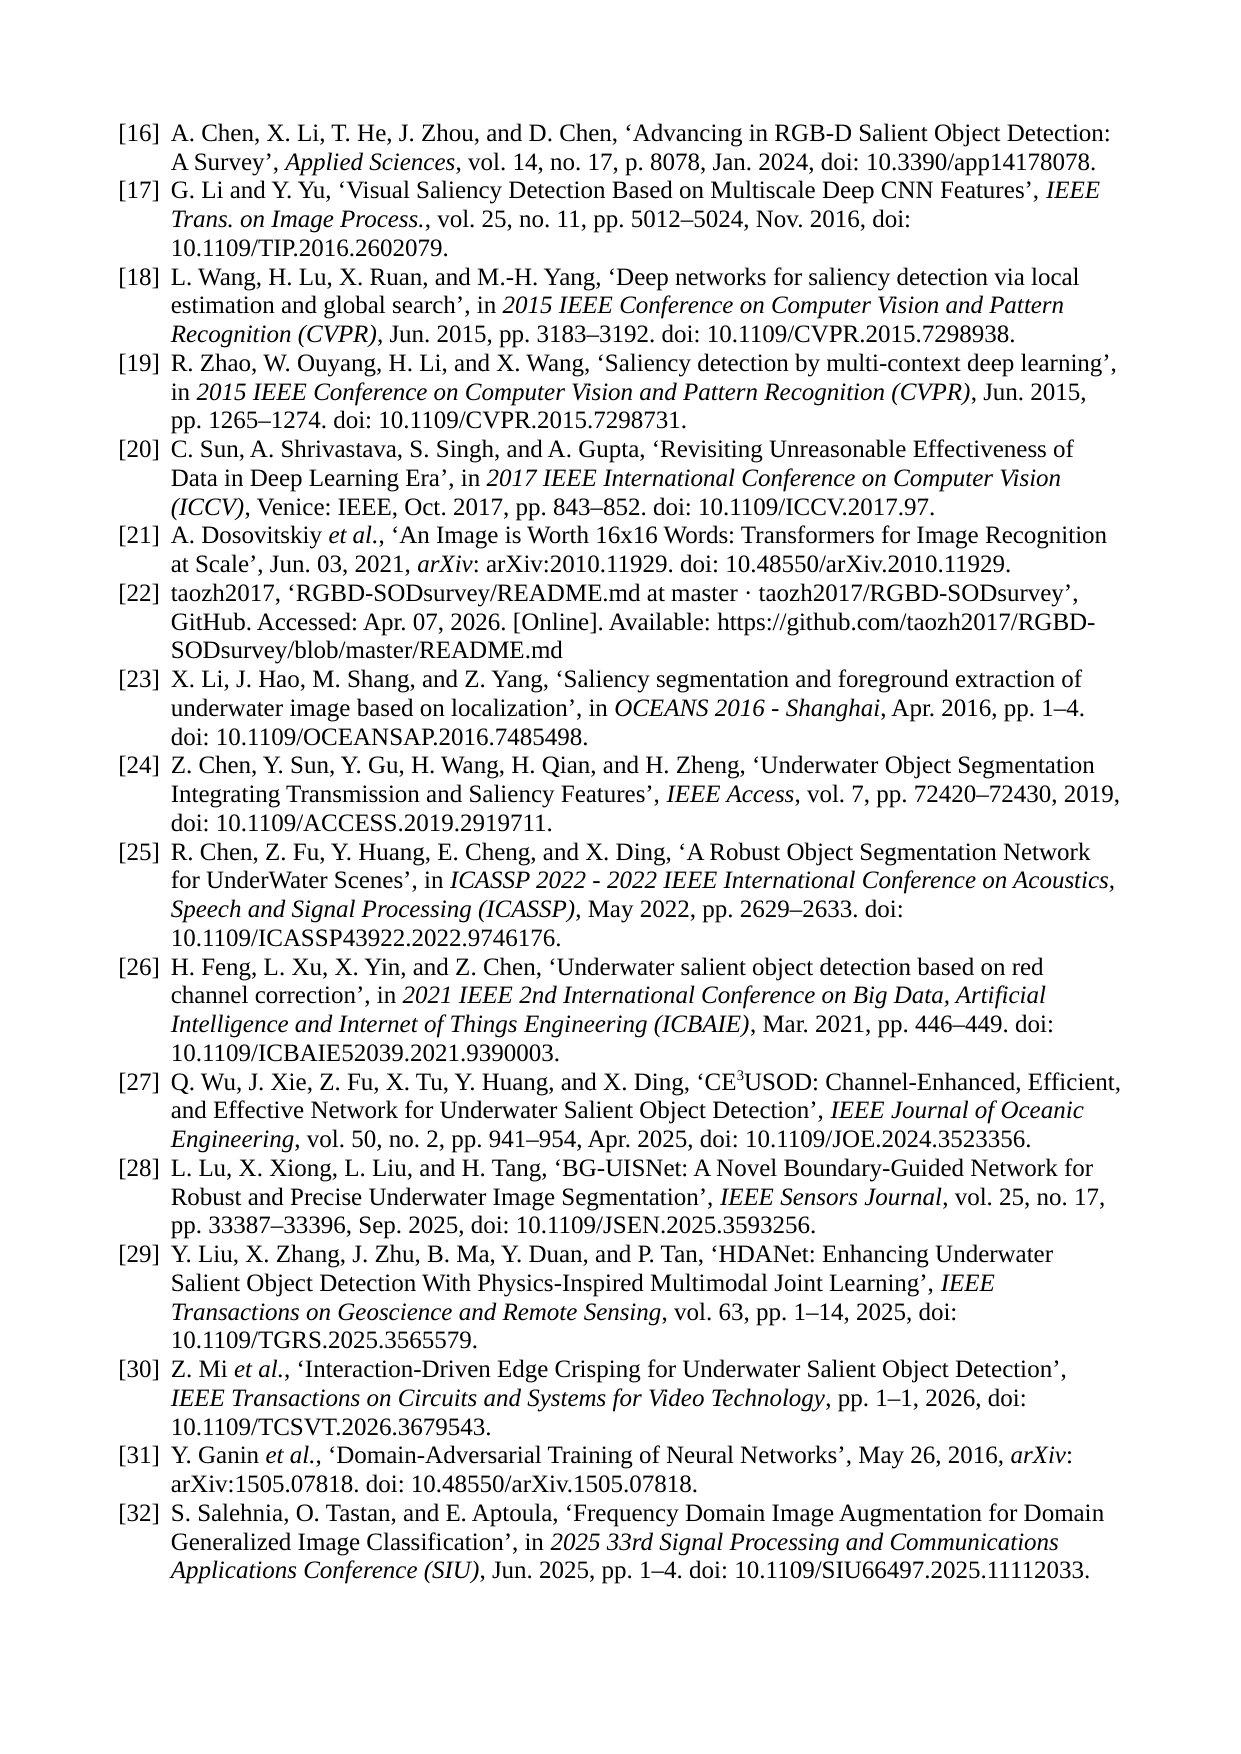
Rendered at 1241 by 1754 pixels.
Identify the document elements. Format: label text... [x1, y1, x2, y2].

text [19] R. Zhao, W. Ouyang, H. Li, and X. Wang, ‘Saliency detection by multi-context deep learning’, in 2015 IEEE Conference on Computer Vision and Pattern Recognition (CVPR), Jun. 2015, pp. 1265–1274. doi: 10.1109/CVPR.2015.7298731. [118, 348, 1122, 434]
text [21] A. Dosovitskiy et al., ‘An Image is Worth 16x16 Words: Transformers for Image Recognition at Scale’, Jun. 03, 2021, arXiv: arXiv:2010.11929. doi: 10.48550/arXiv.2010.11929. [118, 521, 1122, 578]
text [32] S. Salehnia, O. Tastan, and E. Aptoula, ‘Frequency Domain Image Augmentation for Domain Generalized Image Classification’, in 2025 33rd Signal Processing and Communications Applications Conference (SIU), Jun. 2025, pp. 1–4. doi: 10.1109/SIU66497.2025.11112033. [118, 1498, 1122, 1584]
text [16] A. Chen, X. Li, T. He, J. Zhou, and D. Chen, ‘Advancing in RGB-D Salient Object Detection: A Survey’, Applied Sciences, vol. 14, no. 17, p. 8078, Jan. 2024, doi: 10.3390/app14178078. [118, 118, 1122, 176]
text [18] L. Wang, H. Lu, X. Ruan, and M.-H. Yang, ‘Deep networks for saliency detection via local estimation and global search’, in 2015 IEEE Conference on Computer Vision and Pattern Recognition (CVPR), Jun. 2015, pp. 3183–3192. doi: 10.1109/CVPR.2015.7298938. [118, 262, 1122, 348]
text [17] G. Li and Y. Yu, ‘Visual Saliency Detection Based on Multiscale Deep CNN Features’, IEEE Trans. on Image Process., vol. 25, no. 11, pp. 5012–5024, Nov. 2016, doi: 10.1109/TIP.2016.2602079. [118, 176, 1122, 262]
text [28] L. Lu, X. Xiong, L. Liu, and H. Tang, ‘BG-UISNet: A Novel Boundary-Guided Network for Robust and Precise Underwater Image Segmentation’, IEEE Sensors Journal, vol. 25, no. 17, pp. 33387–33396, Sep. 2025, doi: 10.1109/JSEN.2025.3593256. [118, 1153, 1122, 1239]
text [22] taozh2017, ‘RGBD-SODsurvey/README.md at master · taozh2017/RGBD-SODsurvey’, GitHub. Accessed: Apr. 07, 2026. [Online]. Available: https://github.com/taozh2017/RGBD-SODsurvey/blob/master/README.md [118, 578, 1122, 664]
text [24] Z. Chen, Y. Sun, Y. Gu, H. Wang, H. Qian, and H. Zheng, ‘Underwater Object Segmentation Integrating Transmission and Saliency Features’, IEEE Access, vol. 7, pp. 72420–72430, 2019, doi: 10.1109/ACCESS.2019.2919711. [118, 751, 1122, 837]
text [26] H. Feng, L. Xu, X. Yin, and Z. Chen, ‘Underwater salient object detection based on red channel correction’, in 2021 IEEE 2nd International Conference on Big Data, Artificial Intelligence and Internet of Things Engineering (ICBAIE), Mar. 2021, pp. 446–449. doi: 10.1109/ICBAIE52039.2021.9390003. [118, 952, 1122, 1067]
text [29] Y. Liu, X. Zhang, J. Zhu, B. Ma, Y. Duan, and P. Tan, ‘HDANet: Enhancing Underwater Salient Object Detection With Physics-Inspired Multimodal Joint Learning’, IEEE Transactions on Geoscience and Remote Sensing, vol. 63, pp. 1–14, 2025, doi: 10.1109/TGRS.2025.3565579. [118, 1239, 1122, 1354]
text [30] Z. Mi et al., ‘Interaction-Driven Edge Crisping for Underwater Salient Object Detection’, IEEE Transactions on Circuits and Systems for Video Technology, pp. 1–1, 2026, doi: 10.1109/TCSVT.2026.3679543. [118, 1354, 1122, 1441]
text [23] X. Li, J. Hao, M. Shang, and Z. Yang, ‘Saliency segmentation and foreground extraction of underwater image based on localization’, in OCEANS 2016 - Shanghai, Apr. 2016, pp. 1–4. doi: 10.1109/OCEANSAP.2016.7485498. [118, 664, 1122, 751]
text [27] Q. Wu, J. Xie, Z. Fu, X. Tu, Y. Huang, and X. Ding, ‘CE3USOD: Channel-Enhanced, Efficient, and Effective Network for Underwater Salient Object Detection’, IEEE Journal of Oceanic Engineering, vol. 50, no. 2, pp. 941–954, Apr. 2025, doi: 10.1109/JOE.2024.3523356. [118, 1067, 1122, 1153]
text [20] C. Sun, A. Shrivastava, S. Singh, and A. Gupta, ‘Revisiting Unreasonable Effectiveness of Data in Deep Learning Era’, in 2017 IEEE International Conference on Computer Vision (ICCV), Venice: IEEE, Oct. 2017, pp. 843–852. doi: 10.1109/ICCV.2017.97. [118, 434, 1122, 521]
text [25] R. Chen, Z. Fu, Y. Huang, E. Cheng, and X. Ding, ‘A Robust Object Segmentation Network for UnderWater Scenes’, in ICASSP 2022 - 2022 IEEE International Conference on Acoustics, Speech and Signal Processing (ICASSP), May 2022, pp. 2629–2633. doi: 10.1109/ICASSP43922.2022.9746176. [118, 837, 1122, 952]
text [31] Y. Ganin et al., ‘Domain-Adversarial Training of Neural Networks’, May 26, 2016, arXiv: arXiv:1505.07818. doi: 10.48550/arXiv.1505.07818. [118, 1441, 1122, 1498]
